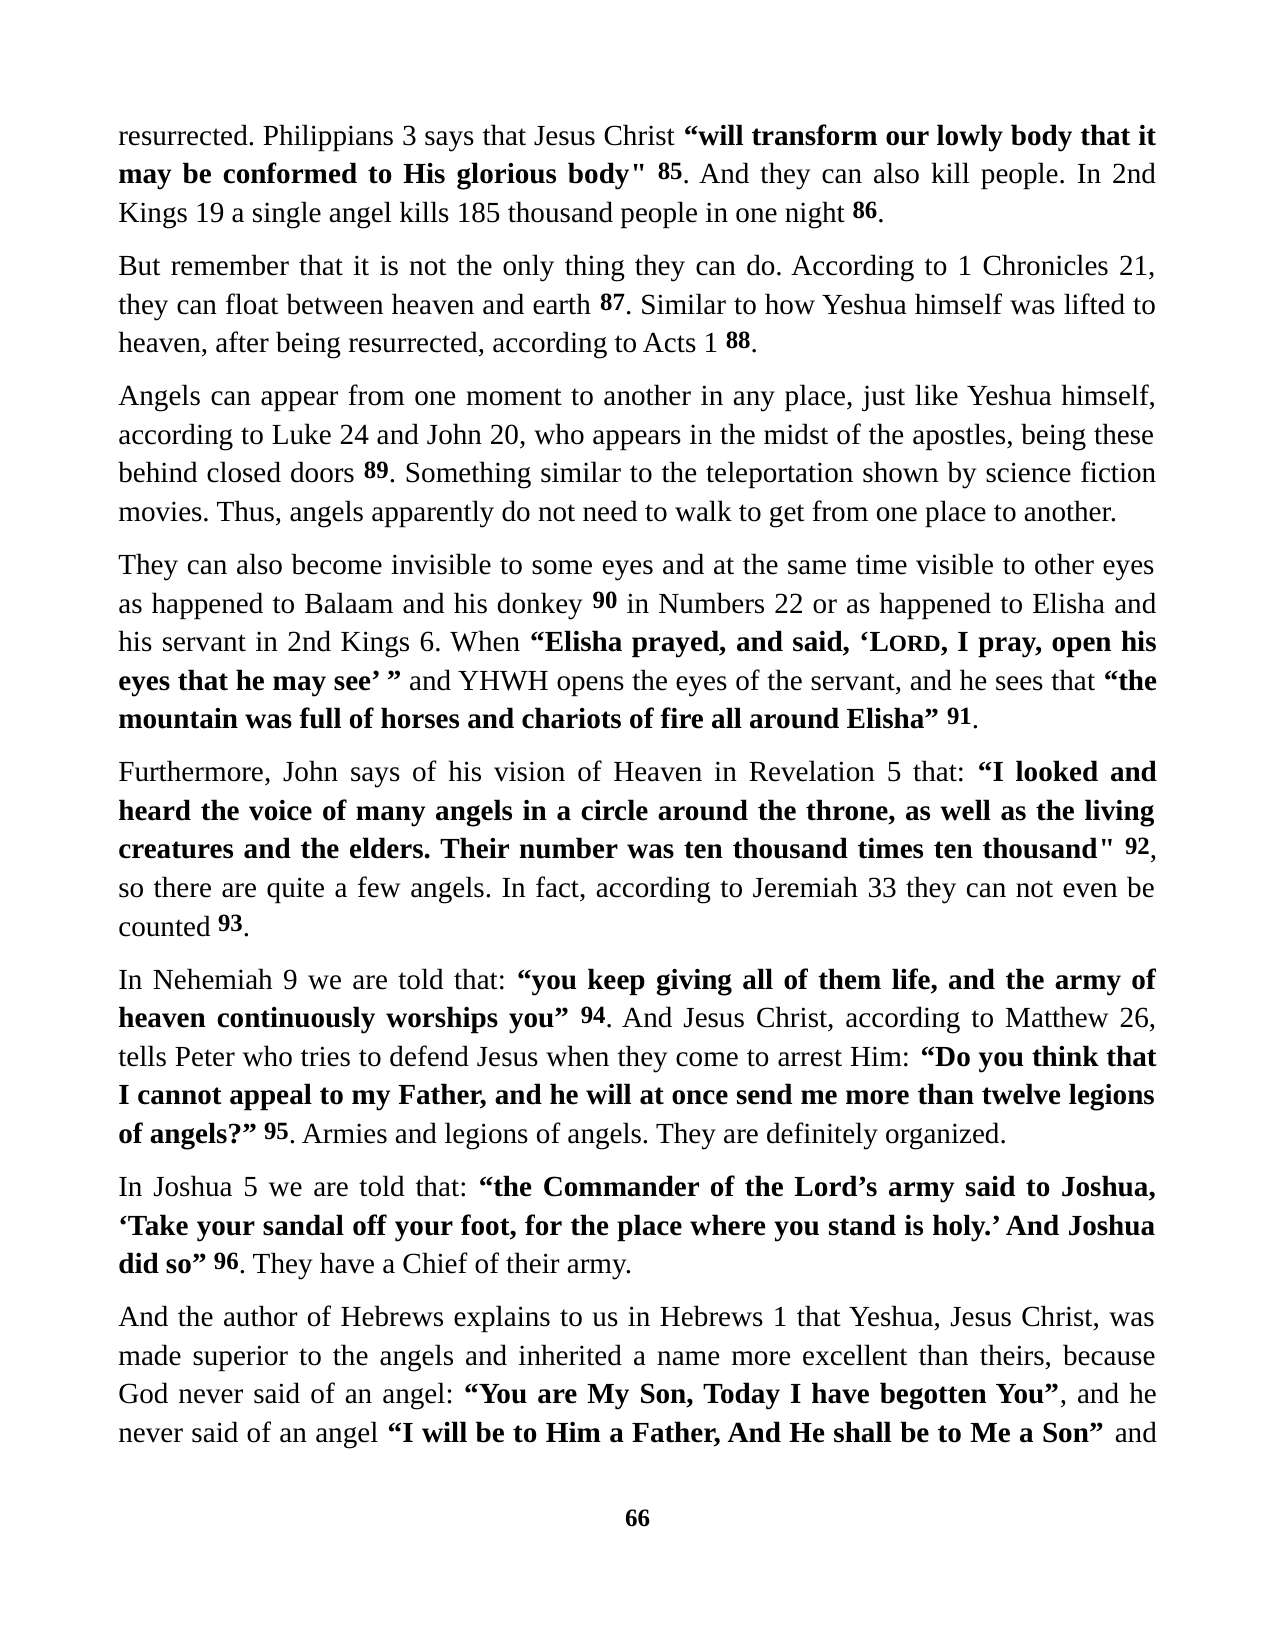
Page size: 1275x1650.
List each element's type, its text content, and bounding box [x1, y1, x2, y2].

text And the author of Hebrews explains to us in Hebrews 1 that Yeshua, Jesus Christ, was made superior to the angels and inherited a name more excellent than theirs, because God never said of an angel: “You are My Son, Today I have begotten You”, and he never said of an angel “I will be to Him a Father, And He shall be to Me a Son” and [118, 1299, 1157, 1448]
text In Nehemiah 9 we are told that: “you keep giving all of them life, and the army of heaven continuously worships you” . And Jesus Christ, according to Matthew 26, tells Peter who tries to defend Jesus when they come to arrest Him: “Do you think that I cannot appeal to my Father, and he will at once send me more than twelve legions of angels?” . Armies and legions of angels. They are definitely organized. [118, 962, 1157, 1149]
text resurrected. Philippians 3 says that Jesus Christ “will transform our lowly body that it may be conformed to His glorious body" . And they can also kill people. In 2nd Kings 19 a single angel kills 185 thousand people in one night . [118, 118, 1157, 229]
text Angels can appear from one moment to another in any place, just like Yeshua himself, according to Luke 24 and John 20, who appears in the midst of the apostles, being these behind closed doors . Something similar to the teleportation shown by science fiction movies. Thus, angels apparently do not need to walk to get from one place to another. [118, 378, 1157, 528]
text But remember that it is not the only thing they can do. According to 1 Chronicles 21, they can float between heaven and earth . Similar to how Yeshua himself was lifted to heaven, after being resurrected, according to Acts 1 . [118, 248, 1157, 359]
text They can also become invisible to some eyes and at the same time visible to other eyes as happened to Balaam and his donkey in Numbers 22 or as happened to Elisha and his servant in 2nd Kings 6. When “Elisha prayed, and said, ‘Lord, I pray, open his eyes that he may see’ ” and YHWH opens the eyes of the servant, and he sees that “the mountain was full of horses and chariots of fire all around Elisha” . [118, 547, 1157, 735]
text Furthermore, John says of his vision of Heaven in Revelation 5 that: “I looked and heard the voice of many angels in a circle around the throne, as well as the living creatures and the elders. Their number was ten thousand times ten thousand" , so there are quite a few angels. In fact, according to Jeremiah 33 they can not even be counted . [118, 754, 1157, 942]
text In Joshua 5 we are told that: “the Commander of the Lord’s army said to Joshua, ‘Take your sandal off your foot, for the place where you stand is holy.’ And Joshua did so” . They have a Chief of their army. [118, 1169, 1157, 1280]
